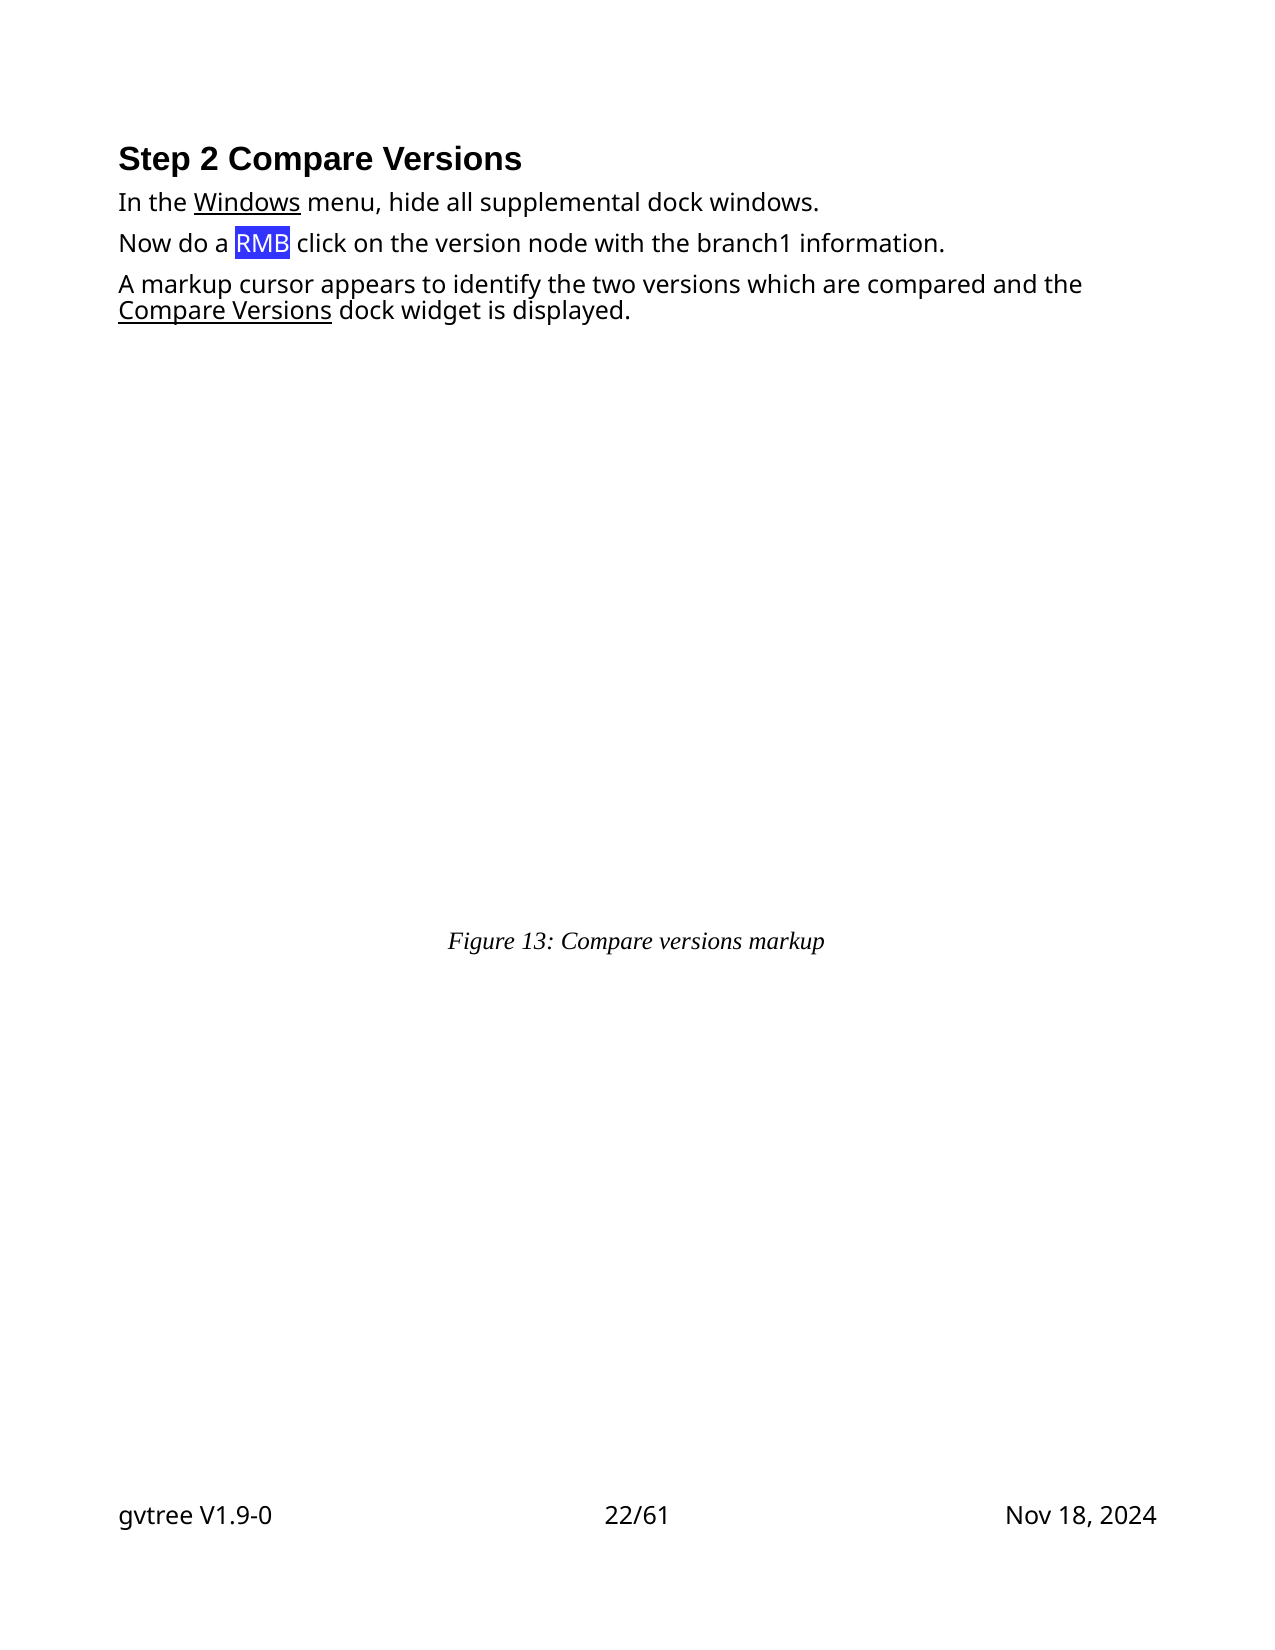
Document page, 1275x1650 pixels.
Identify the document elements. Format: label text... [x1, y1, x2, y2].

text A markup cursor appears to identify the two versions which are compared and the Compare Versions dock widget is displayed. [118, 272, 1157, 325]
text Figure 13: Compare versions markup [240, 352, 1035, 955]
subtitle Step 2 Compare Versions [118, 139, 1157, 178]
text Now do a RMB click on the version node with the branch1 information. [118, 231, 1157, 258]
text In the Windows menu, hide all supplemental dock windows. [118, 190, 1157, 217]
